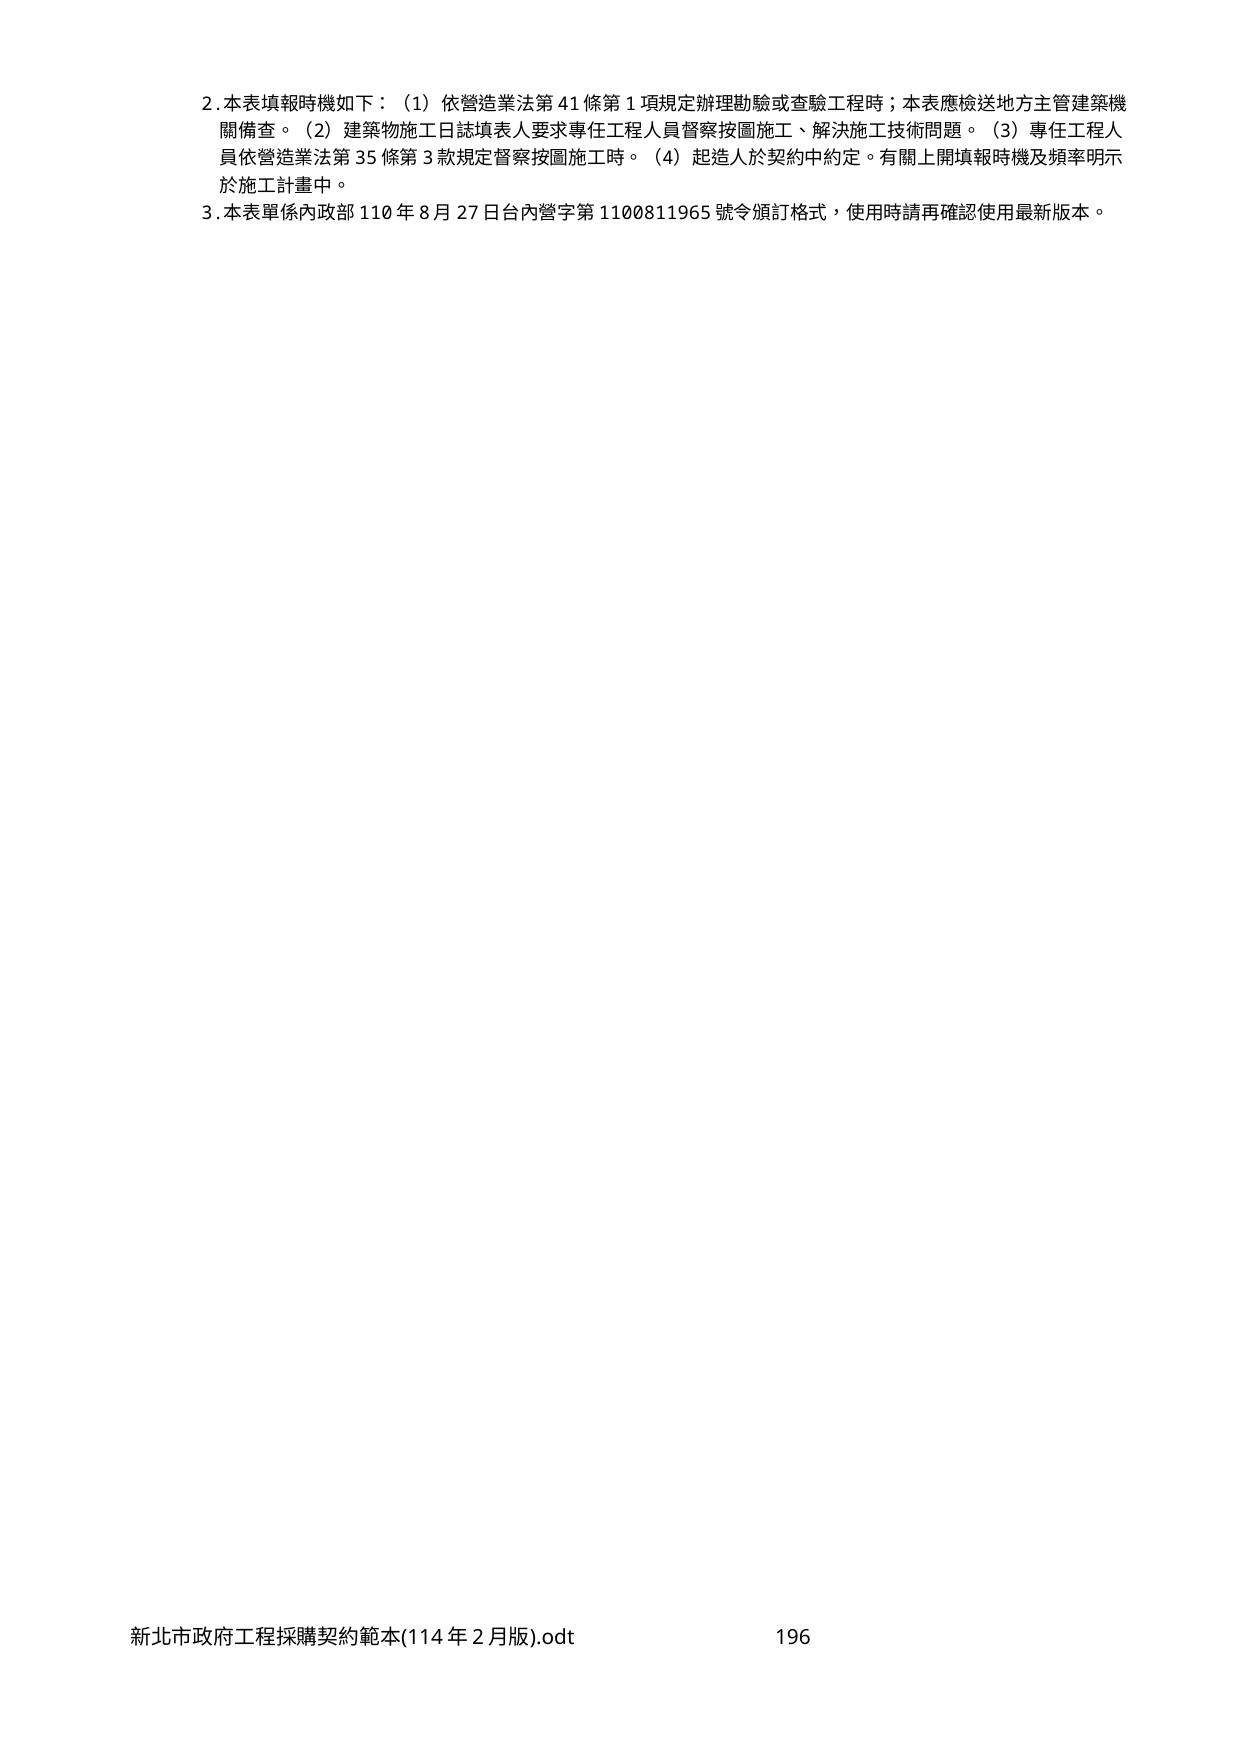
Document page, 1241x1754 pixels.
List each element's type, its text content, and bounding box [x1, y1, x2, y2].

text 3.本表單係內政部110年8月27日台內營字第1100811965號令頒訂格式，使用時請再確認使用最新版本。 [201, 197, 1133, 224]
text 2.本表填報時機如下：（1）依營造業法第41條第1項規定辦理勘驗或查驗工程時；本表應檢送地方主管建築機關備查。（2）建築物施工日誌填表人要求專任工程人員督察按圖施工、解決施工技術問題。（3）專任工程人員依營造業法第35條第3款規定督察按圖施工時。（4）起造人於契約中約定。有關上開填報時機及頻率明示於施工計畫中。 [201, 89, 1133, 197]
